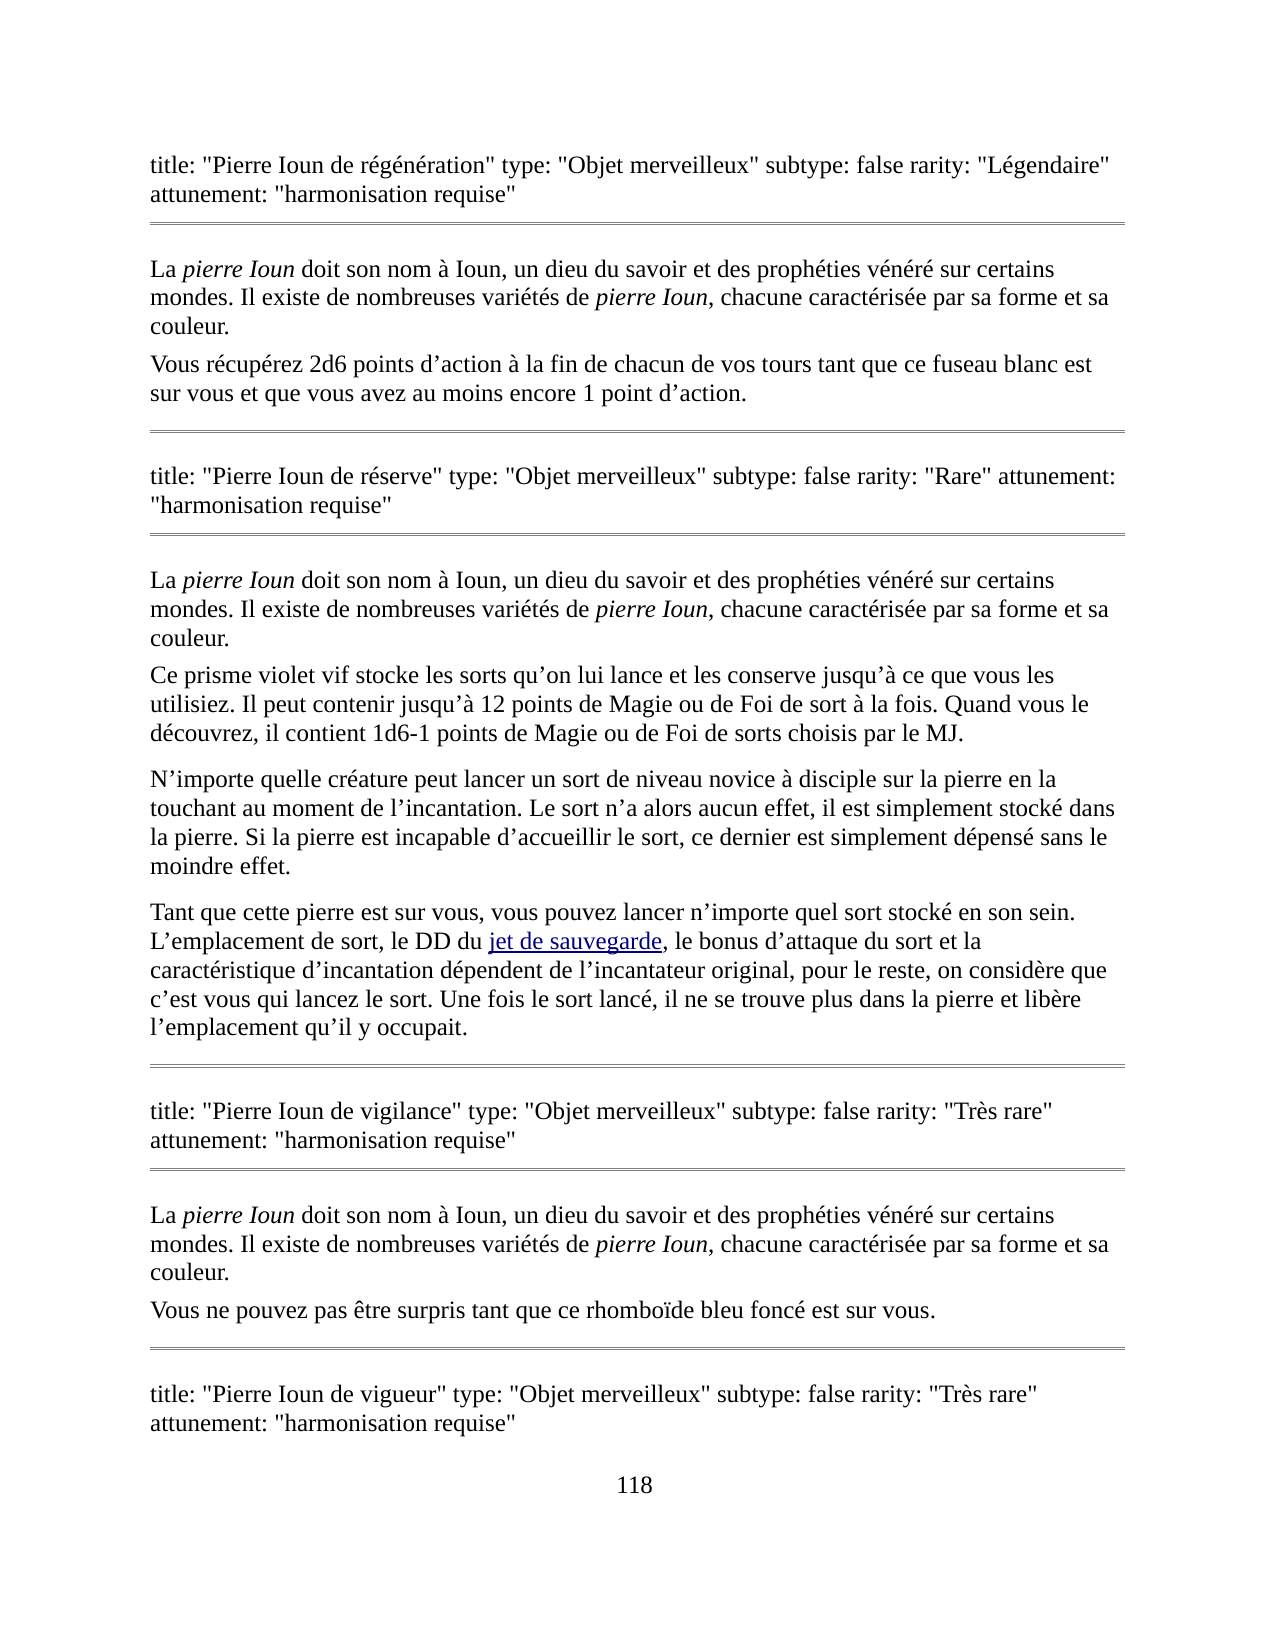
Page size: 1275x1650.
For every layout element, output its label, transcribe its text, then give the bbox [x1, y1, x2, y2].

text La pierre Ioun doit son nom à Ioun, un dieu du savoir et des prophéties vénéré sur certains mondes. Il existe de nombreuses variétés de pierre Ioun, chacune caractérisée par sa forme et sa couleur. [150, 254, 1125, 340]
text La pierre Ioun doit son nom à Ioun, un dieu du savoir et des prophéties vénéré sur certains mondes. Il existe de nombreuses variétés de pierre Ioun, chacune caractérisée par sa forme et sa couleur. [150, 1200, 1125, 1286]
text Ce prisme violet vif stocke les sorts qu’on lui lance et les conserve jusqu’à ce que vous les utilisiez. Il peut contenir jusqu’à 12 points de Magie ou de Foi de sort à la fois. Quand vous le découvrez, il contient 1d6-1 points de Magie ou de Foi de sorts choisis par le MJ. [150, 660, 1125, 747]
text title: "Pierre Ioun de vigueur" type: "Objet merveilleux" subtype: false rarity: "Très rare" attunement: "harmonisation requise" [150, 1379, 1125, 1436]
text N’importe quelle créature peut lancer un sort de niveau novice à disciple sur la pierre en la touchant au moment de l’incantation. Le sort n’a alors aucun effet, il est simplement stocké dans la pierre. Si la pierre est incapable d’accueillir le sort, ce dernier est simplement dépensé sans le moindre effet. [150, 764, 1125, 879]
text title: "Pierre Ioun de vigilance" type: "Objet merveilleux" subtype: false rarity: "Très rare" attunement: "harmonisation requise" [150, 1096, 1125, 1154]
text Vous récupérez 2d6 points d’action à la fin de chacun de vos tours tant que ce fuseau blanc est sur vous et que vous avez au moins encore 1 point d’action. [150, 349, 1125, 406]
text Vous ne pouvez pas être surpris tant que ce rhomboïde bleu foncé est sur vous. [150, 1295, 1125, 1324]
text Tant que cette pierre est sur vous, vous pouvez lancer n’importe quel sort stocké en son sein. L’emplacement de sort, le DD du jet de sauvegarde, le bonus d’attaque du sort et la caractéristique d’incantation dépendent de l’incantateur original, pour le reste, on considère que c’est vous qui lancez le sort. Une fois le sort lancé, il ne se trouve plus dans la pierre et libère l’emplacement qu’il y occupait. [150, 897, 1125, 1041]
text title: "Pierre Ioun de réserve" type: "Objet merveilleux" subtype: false rarity: "Rare" attunement: "harmonisation requise" [150, 461, 1125, 519]
text La pierre Ioun doit son nom à Ioun, un dieu du savoir et des prophéties vénéré sur certains mondes. Il existe de nombreuses variétés de pierre Ioun, chacune caractérisée par sa forme et sa couleur. [150, 565, 1125, 651]
text title: "Pierre Ioun de régénération" type: "Objet merveilleux" subtype: false rarity: "Légendaire" attunement: "harmonisation requise" [150, 150, 1125, 207]
